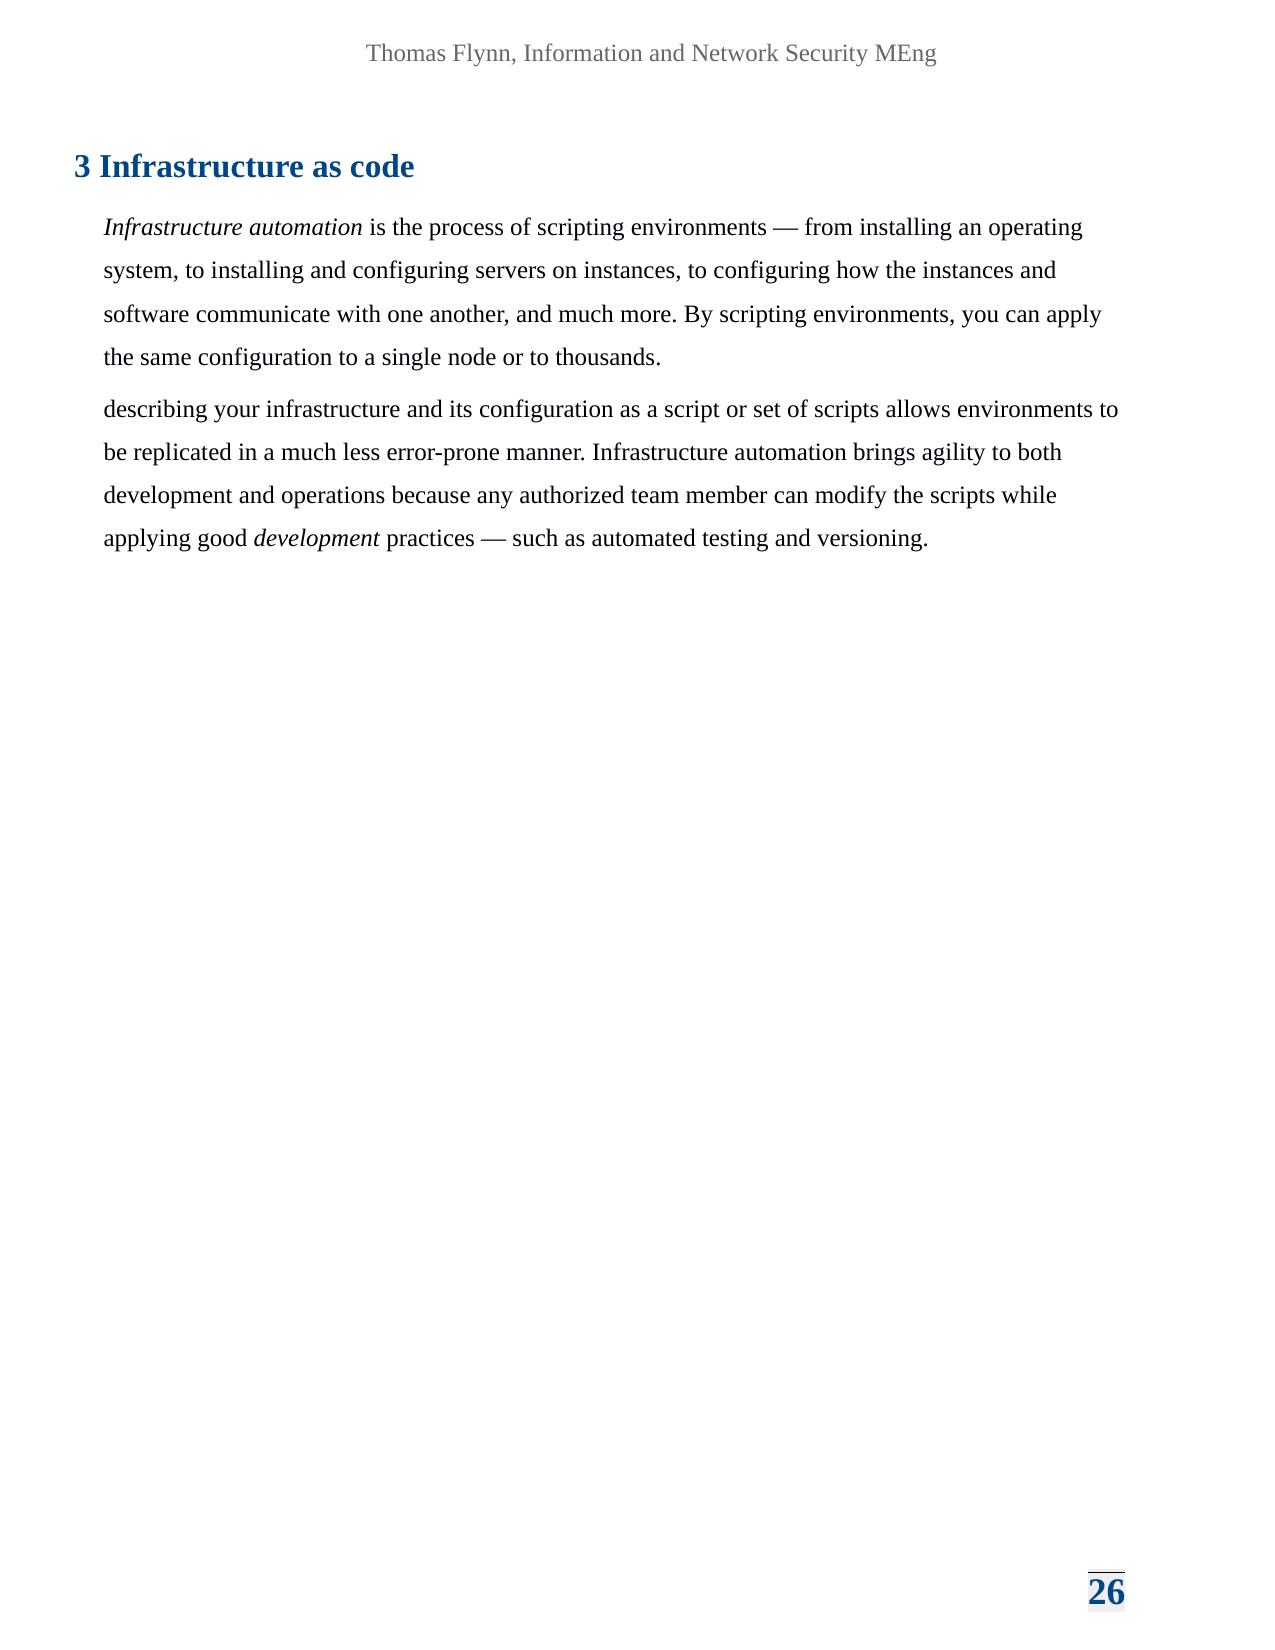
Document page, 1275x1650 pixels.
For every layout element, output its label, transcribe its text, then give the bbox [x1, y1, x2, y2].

subtitle 3 Infrastructure as code [74, 146, 1125, 184]
text Infrastructure automation is the process of scripting environments — from installing an operating system, to installing and configuring servers on instances, to configuring how the instances and software communicate with one another, and much more. By scripting environments, you can apply the same configuration to a single node or to thousands. [103, 212, 1125, 371]
text describing your infrastructure and its configuration as a script or set of scripts allows environments to be replicated in a much less error-prone manner. Infrastructure automation brings agility to both development and operations because any authorized team member can modify the scripts while applying good development practices — such as automated testing and versioning. [103, 394, 1125, 552]
